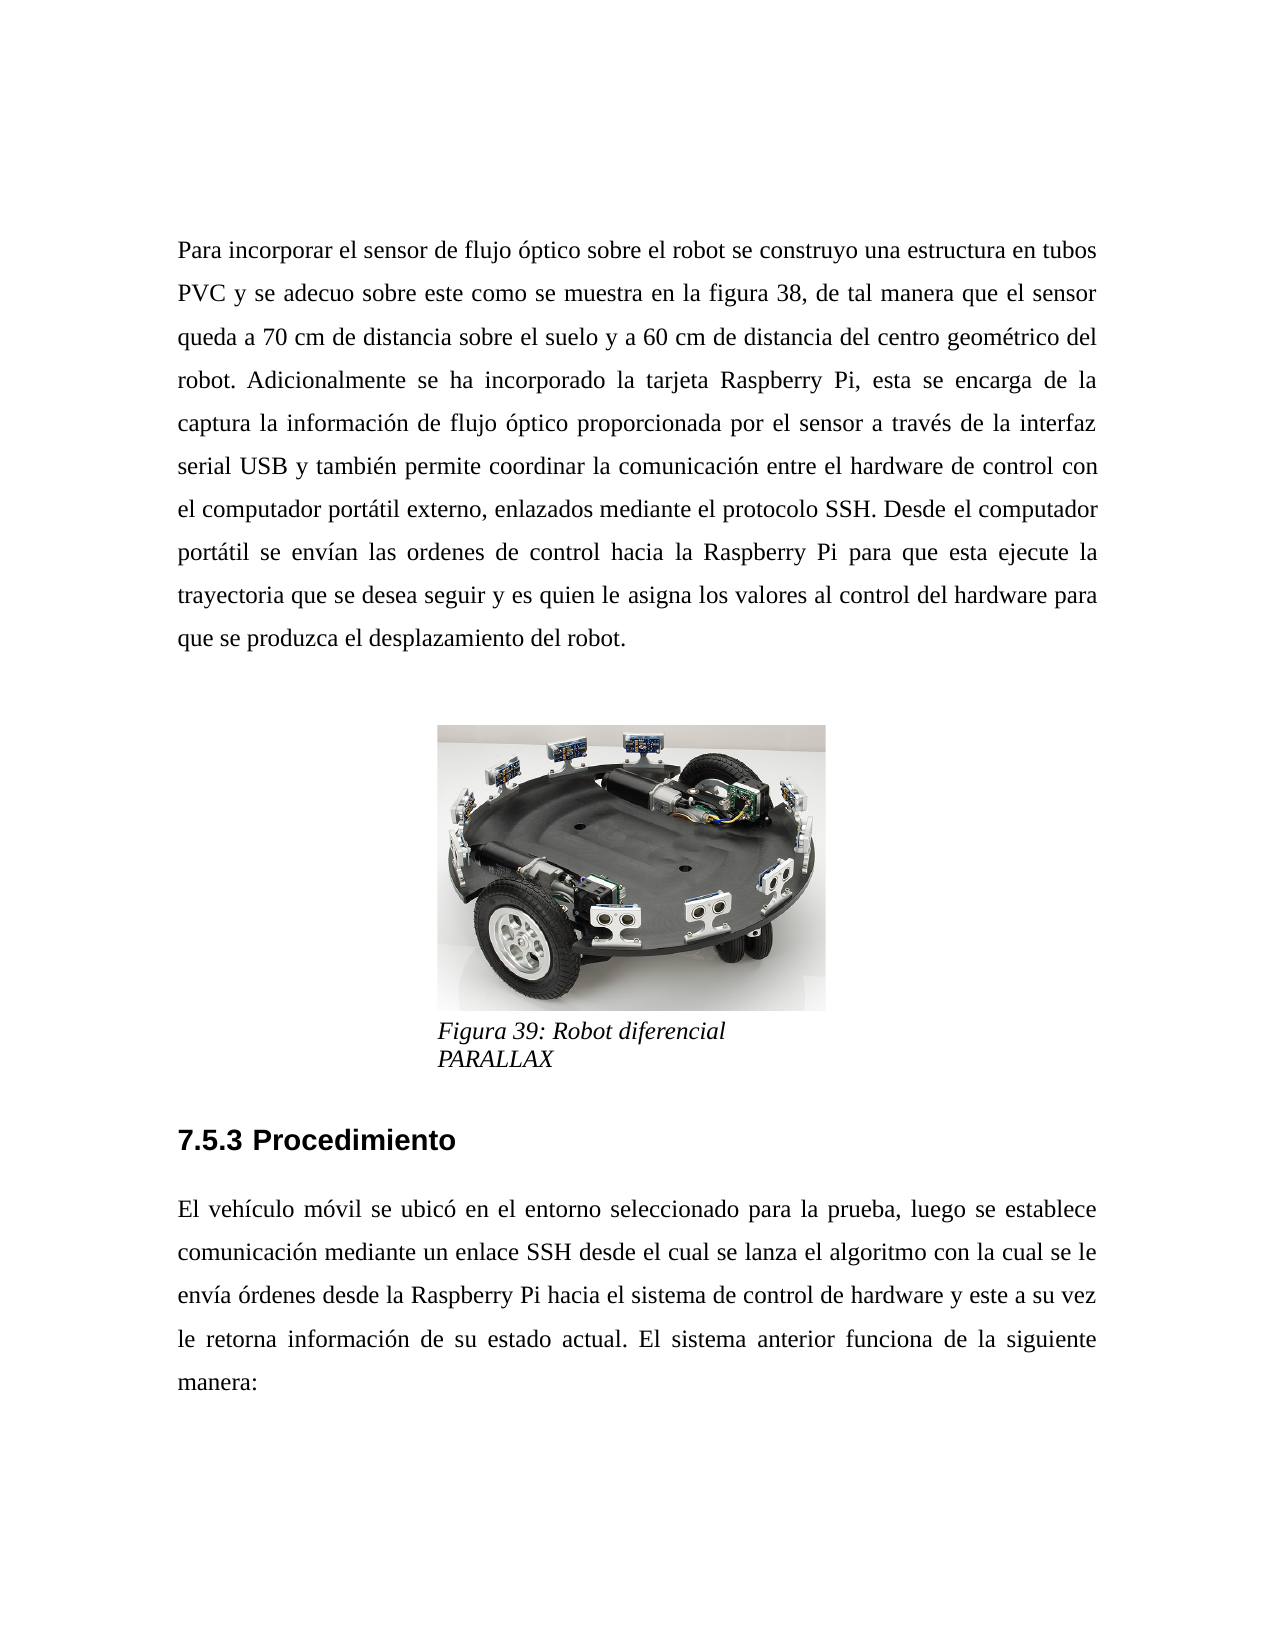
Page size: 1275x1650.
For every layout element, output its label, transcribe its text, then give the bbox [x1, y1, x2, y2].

text El vehículo móvil se ubicó en el entorno seleccionado para la prueba, luego se establece comunicación mediante un enlace SSH desde el cual se lanza el algoritmo con la cual se le envía órdenes desde la Raspberry Pi hacia el sistema de control de hardware y este a su vez le retorna información de su estado actual. El sistema anterior funciona de la siguiente manera: [177, 1194, 1098, 1396]
picture [437, 725, 826, 1011]
subtitle Procedimiento [177, 1123, 1098, 1157]
text Figura 39: Robot diferencial PARALLAX [437, 1011, 838, 1073]
text Para incorporar el sensor de flujo óptico sobre el robot se construyo una estructura en tubos PVC y se adecuo sobre este como se muestra en la figura 38, de tal manera que el sensor queda a 70 cm de distancia sobre el suelo y a 60 cm de distancia del centro geométrico del robot. Adicionalmente se ha incorporado la tarjeta Raspberry Pi, esta se encarga de la captura la información de flujo óptico proporcionada por el sensor a través de la interfaz serial USB y también permite coordinar la comunicación entre el hardware de control con el computador portátil externo, enlazados mediante el protocolo SSH. Desde el computador portátil se envían las ordenes de control hacia la Raspberry Pi para que esta ejecute la trayectoria que se desea seguir y es quien le asigna los valores al control del hardware para que se produzca el desplazamiento del robot. [177, 235, 1098, 652]
